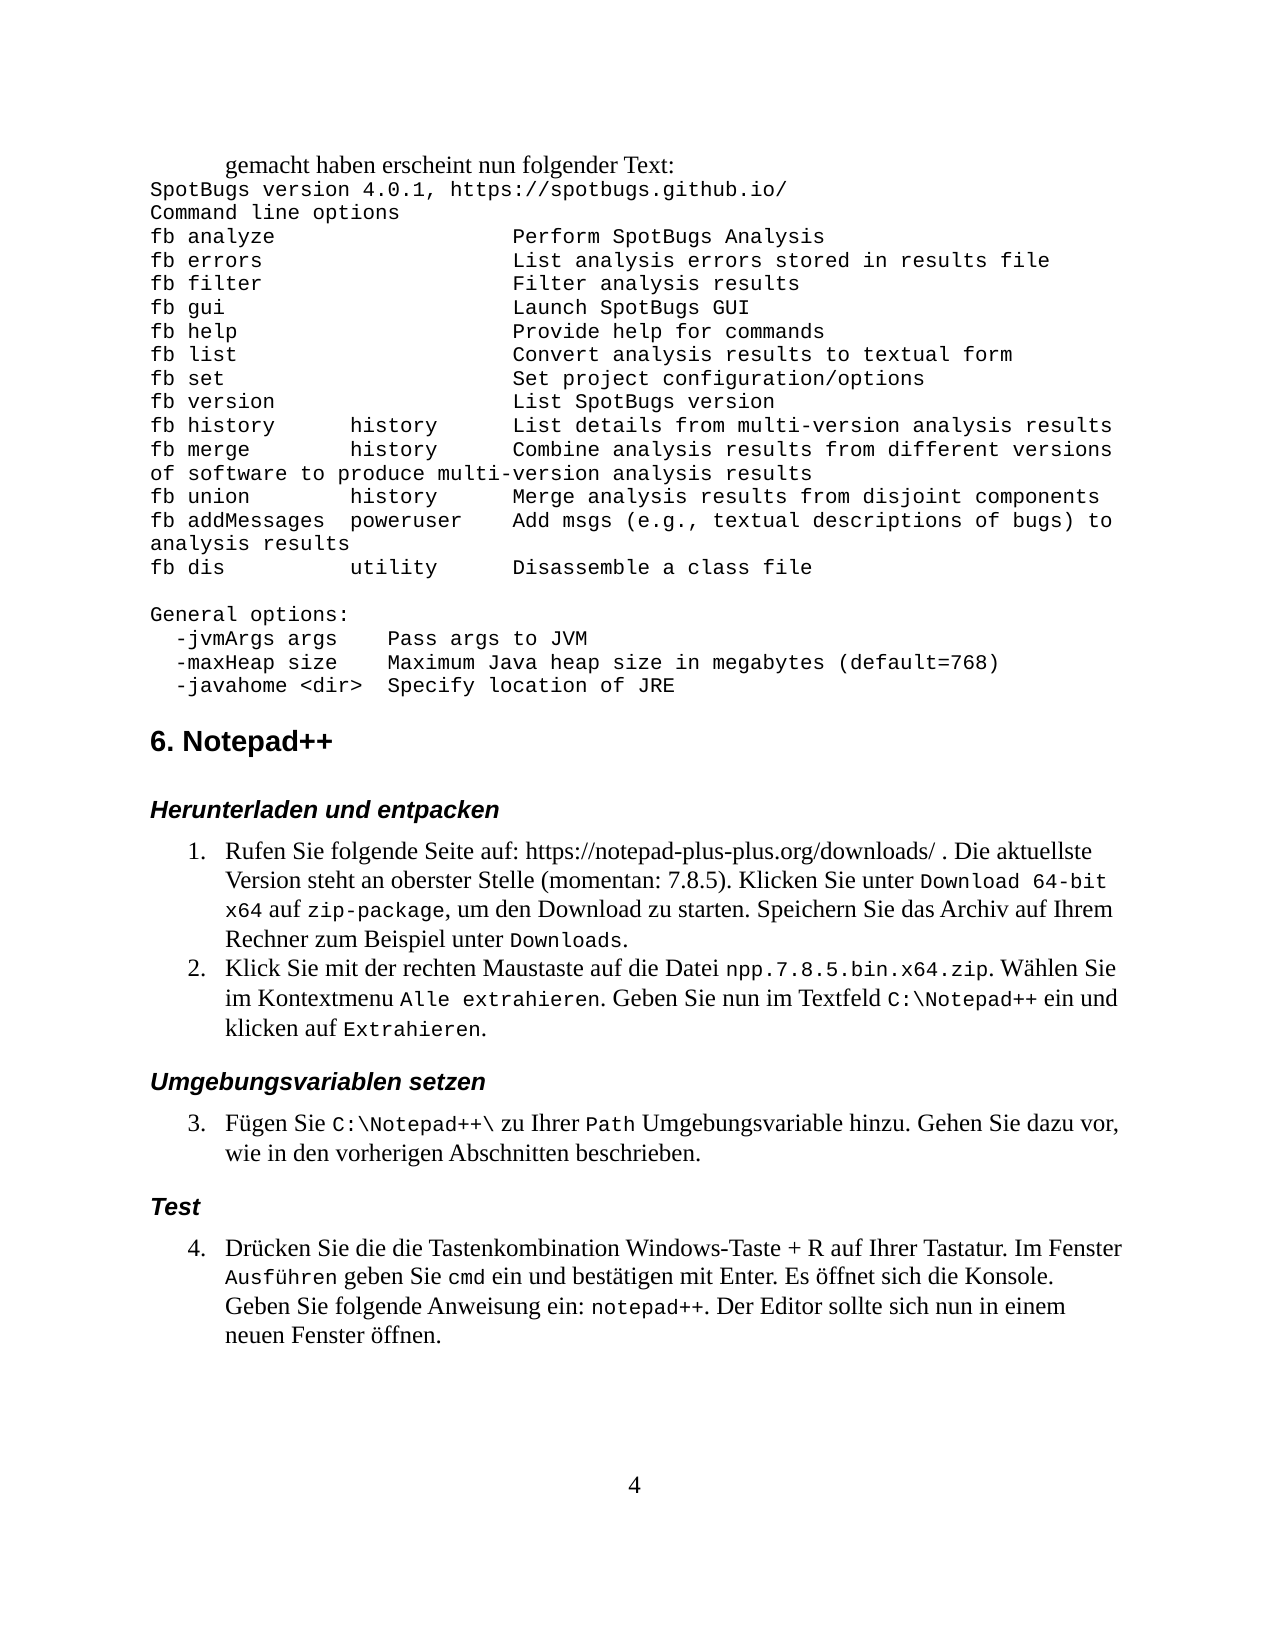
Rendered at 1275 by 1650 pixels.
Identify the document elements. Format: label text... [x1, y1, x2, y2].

text -javahome <dir> Specify location of JRE [150, 675, 1125, 699]
text fb merge history Combine analysis results from different versions of software to produce multi-version analysis results [150, 439, 1125, 486]
text fb union history Merge analysis results from disjoint components [150, 486, 1125, 510]
list Drücken Sie die die Tastenkombination Windows-Taste + R auf Ihrer Tastatur. Im Fenster Ausführen geben Sie cmd ein und bestätigen mit Enter. Es öffnet sich die Konsole. Geben Sie folgende Anweisung ein: notepad++. Der Editor sollte sich nun in einem neuen Fenster öffnen. [187, 1233, 1125, 1349]
text General options: [150, 604, 1125, 628]
list Fügen Sie C:\Notepad++\ zu Ihrer Path Umgebungsvariable hinzu. Gehen Sie dazu vor, wie in den vorherigen Abschnitten beschrieben. [187, 1108, 1125, 1167]
text fb history history List details from multi-version analysis results [150, 415, 1125, 439]
subtitle Umgebungsvariablen setzen [150, 1067, 1125, 1096]
text Command line options [150, 202, 1125, 226]
text -maxHeap size Maximum Java heap size in megabytes (default=768) [150, 652, 1125, 675]
text fb addMessages poweruser Add msgs (e.g., textual descriptions of bugs) to analysis results [150, 510, 1125, 557]
text fb dis utility Disassemble a class file [150, 557, 1125, 581]
list gemacht haben erscheint nun folgender Text: [187, 150, 1125, 179]
subtitle 6. Notepad++ [150, 724, 1125, 757]
text fb analyze Perform SpotBugs Analysis [150, 226, 1125, 250]
text fb gui Launch SpotBugs GUI [150, 297, 1125, 321]
text fb set Set project configuration/options [150, 368, 1125, 392]
text fb version List SpotBugs version [150, 392, 1125, 415]
text SpotBugs version 4.0.1, https://spotbugs.github.io/ [150, 179, 1125, 202]
text fb help Provide help for commands [150, 321, 1125, 344]
subtitle Test [150, 1192, 1125, 1220]
list Klick Sie mit der rechten Maustaste auf die Datei npp.7.8.5.bin.x64.zip. Wählen Sie im Kontextmenu Alle extrahieren. Geben Sie nun im Textfeld C:\Notepad++ ein und klicken auf Extrahieren. [187, 953, 1125, 1042]
text -jvmArgs args Pass args to JVM [150, 628, 1125, 652]
text fb errors List analysis errors stored in results file [150, 250, 1125, 273]
text fb filter Filter analysis results [150, 273, 1125, 297]
text fb list Convert analysis results to textual form [150, 344, 1125, 368]
subtitle Herunterladen und entpacken [150, 795, 1125, 823]
list Rufen Sie folgende Seite auf: https://notepad-plus-plus.org/downloads/ . Die aktuellste Version steht an oberster Stelle (momentan: 7.8.5). Klicken Sie unter Download 64-bit x64 auf zip-package, um den Download zu starten. Speichern Sie das Archiv auf Ihrem Rechner zum Beispiel unter Downloads. [187, 836, 1125, 953]
